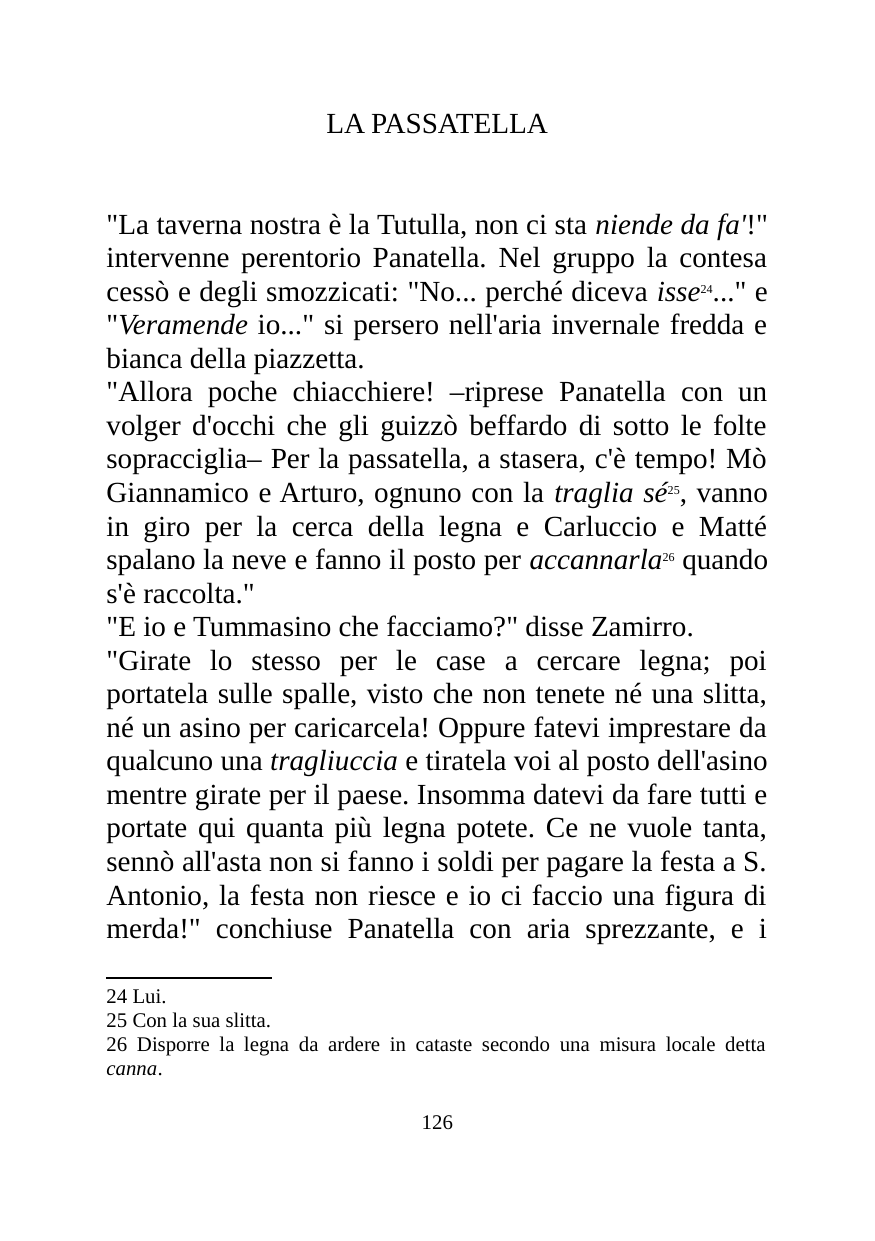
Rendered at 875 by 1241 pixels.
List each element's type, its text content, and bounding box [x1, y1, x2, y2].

text Con la sua slitta. [106, 1008, 767, 1032]
text "Allora poche chiacchiere! –riprese Panatella con un volger d'occhi che gli guizzò beffardo di sotto le folte sopracciglia– Per la passatella, a stasera, c'è tempo! Mò Giannamico e Arturo, ognuno con la traglia sé, vanno in giro per la cerca della legna e Carluccio e Matté spalano la neve e fanno il posto per accannarla quando s'è raccolta." [106, 374, 768, 609]
text "E io e Tummasino che facciamo?" disse Zamirro. [106, 609, 768, 643]
text LA PASSATELLA [106, 106, 768, 140]
text "Girate lo stesso per le case a cercare legna; poi portatela sulle spalle, visto che non tenete né una slitta, né un asino per caricarcela! Oppure fatevi imprestare da qualcuno una tragliuccia e tiratela voi al posto dell'asino mentre girate per il paese. Insomma datevi da fare tutti e portate qui quanta più legna potete. Ce ne vuole tanta, sennò all'asta non si fanno i soldi per pagare la festa a S. Antonio, la festa non riesce e io ci faccio una figura di merda!" conchiuse Panatella con aria sprezzante, e i [106, 643, 768, 945]
text Disporre la legna da ardere in cataste secondo una misura locale detta canna. [106, 1032, 767, 1080]
text Lui. [106, 984, 767, 1008]
text "La taverna nostra è la Tutulla, non ci sta niende da fa'!" intervenne perentorio Panatella. Nel gruppo la contesa cessò e degli smozzicati: "No... perché diceva isse..." e "Veramende io..." si persero nell'aria invernale fredda e bianca della piazzetta. [106, 207, 768, 374]
